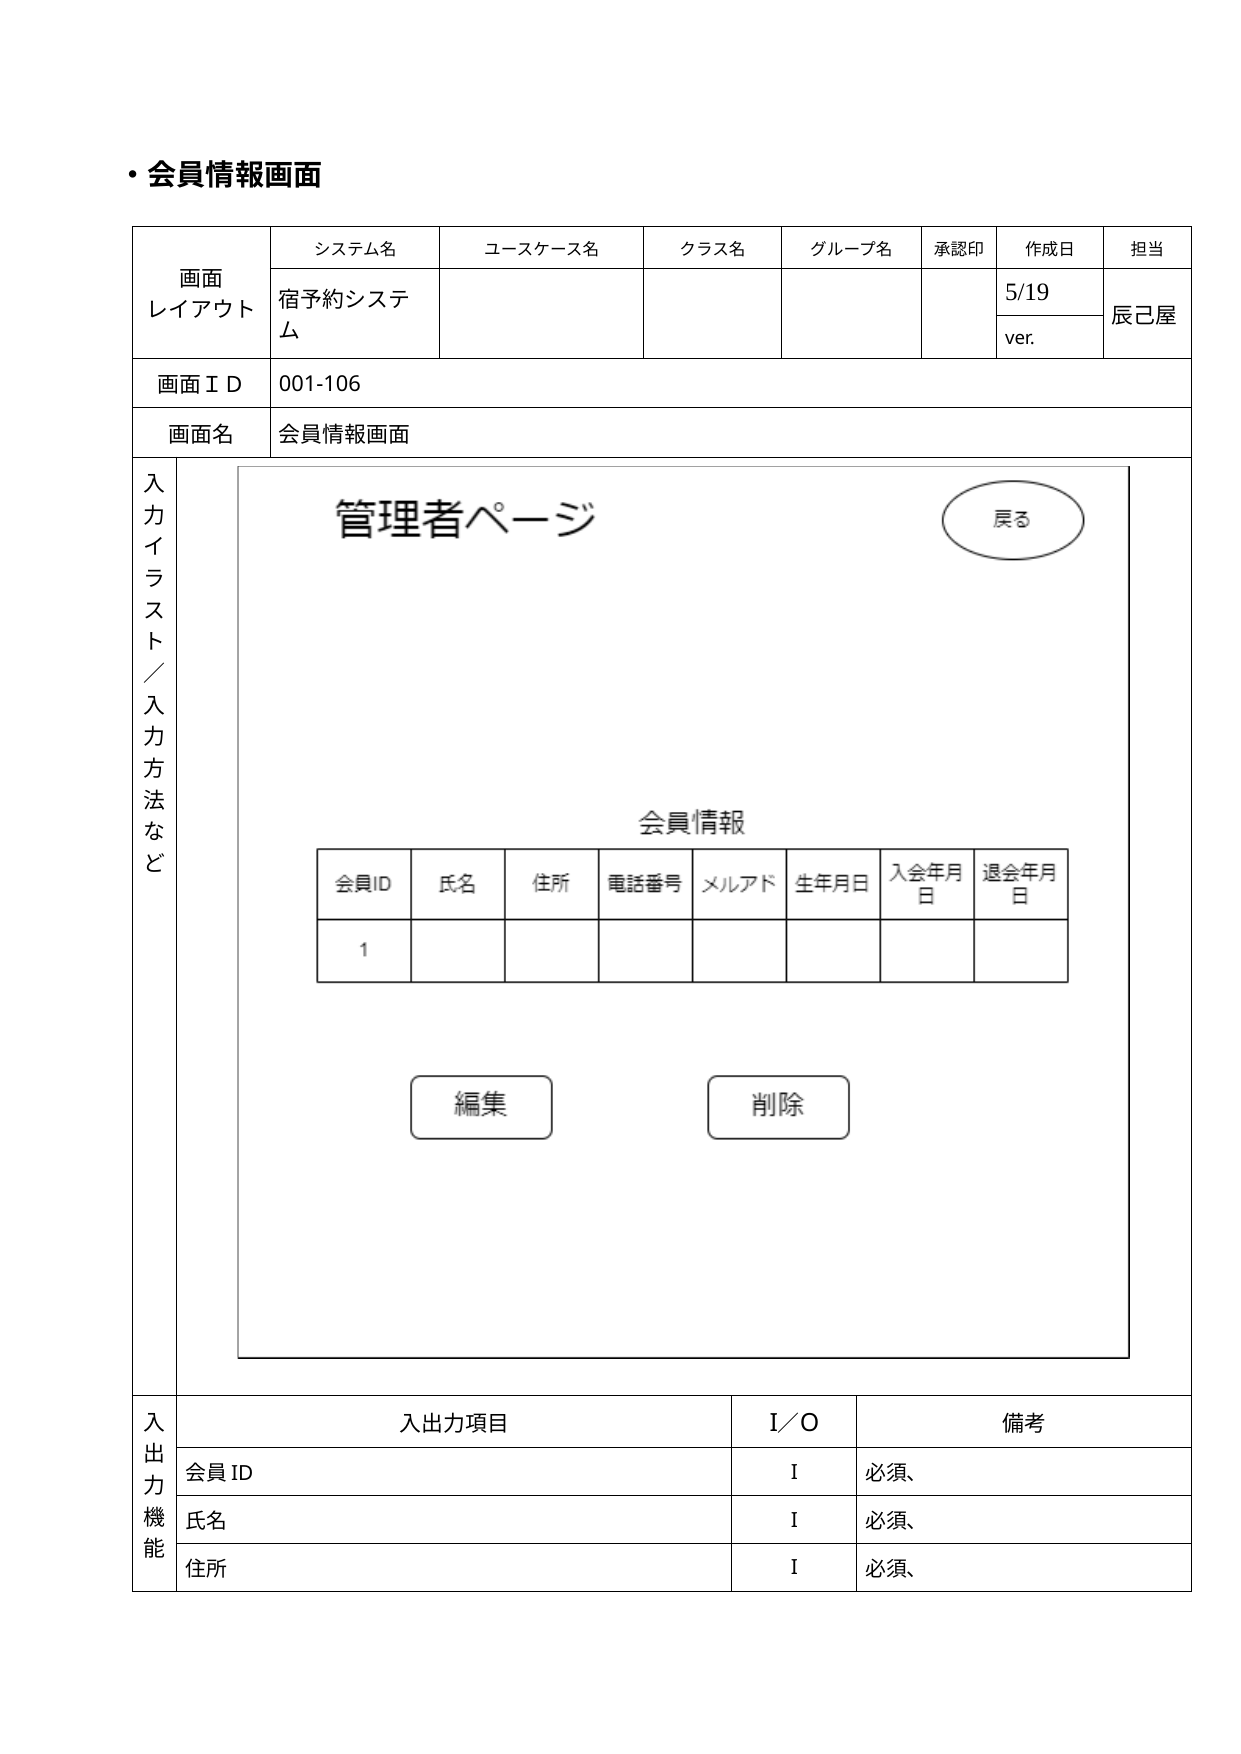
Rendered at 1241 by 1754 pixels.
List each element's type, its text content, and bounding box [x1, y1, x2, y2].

table_cell 入出力項目 [177, 1396, 731, 1447]
text ・会員情報画面 [118, 151, 1122, 193]
table_cell [922, 269, 996, 358]
table_cell 入力イラスト／入力方法など [133, 458, 176, 1395]
table_cell 必須、 [857, 1448, 1191, 1495]
table_cell 必須、 [857, 1496, 1191, 1543]
table_cell I [732, 1544, 856, 1591]
table_cell 会員ID [177, 1448, 731, 1495]
table_cell 宿予約システム [271, 269, 439, 358]
table_cell 必須、 [857, 1544, 1191, 1591]
table_header 担当 [1104, 227, 1191, 268]
table_header 画面 レイアウト [133, 227, 270, 358]
table_cell [177, 458, 1191, 1395]
table_header クラス名 [644, 227, 781, 268]
table_header 承認印 [922, 227, 996, 268]
table_cell 氏名 [177, 1496, 731, 1543]
table_cell 住所 [177, 1544, 731, 1591]
table_cell 辰己屋 [1104, 269, 1191, 358]
table_header システム名 [271, 227, 439, 268]
table_cell 画面ＩＤ [133, 359, 270, 407]
table_cell [440, 269, 643, 358]
table_cell 画面名 [133, 408, 270, 457]
picture [237, 466, 1130, 1359]
table_cell 001-106 [271, 359, 1191, 407]
table_cell [782, 269, 921, 358]
table_cell I [732, 1496, 856, 1543]
table_header ユースケース名 [440, 227, 643, 268]
table_cell 入出力機能 [133, 1396, 176, 1591]
table_cell I [732, 1448, 856, 1495]
table_cell 5/19 [997, 269, 1103, 314]
table_header グループ名 [782, 227, 921, 268]
table_cell 会員情報画面 [271, 408, 1191, 457]
table_cell I／O [732, 1396, 856, 1447]
table_cell ver. [997, 316, 1103, 358]
table_cell 備考 [857, 1396, 1191, 1447]
table_header 作成日 [997, 227, 1103, 268]
table_cell [644, 269, 781, 358]
